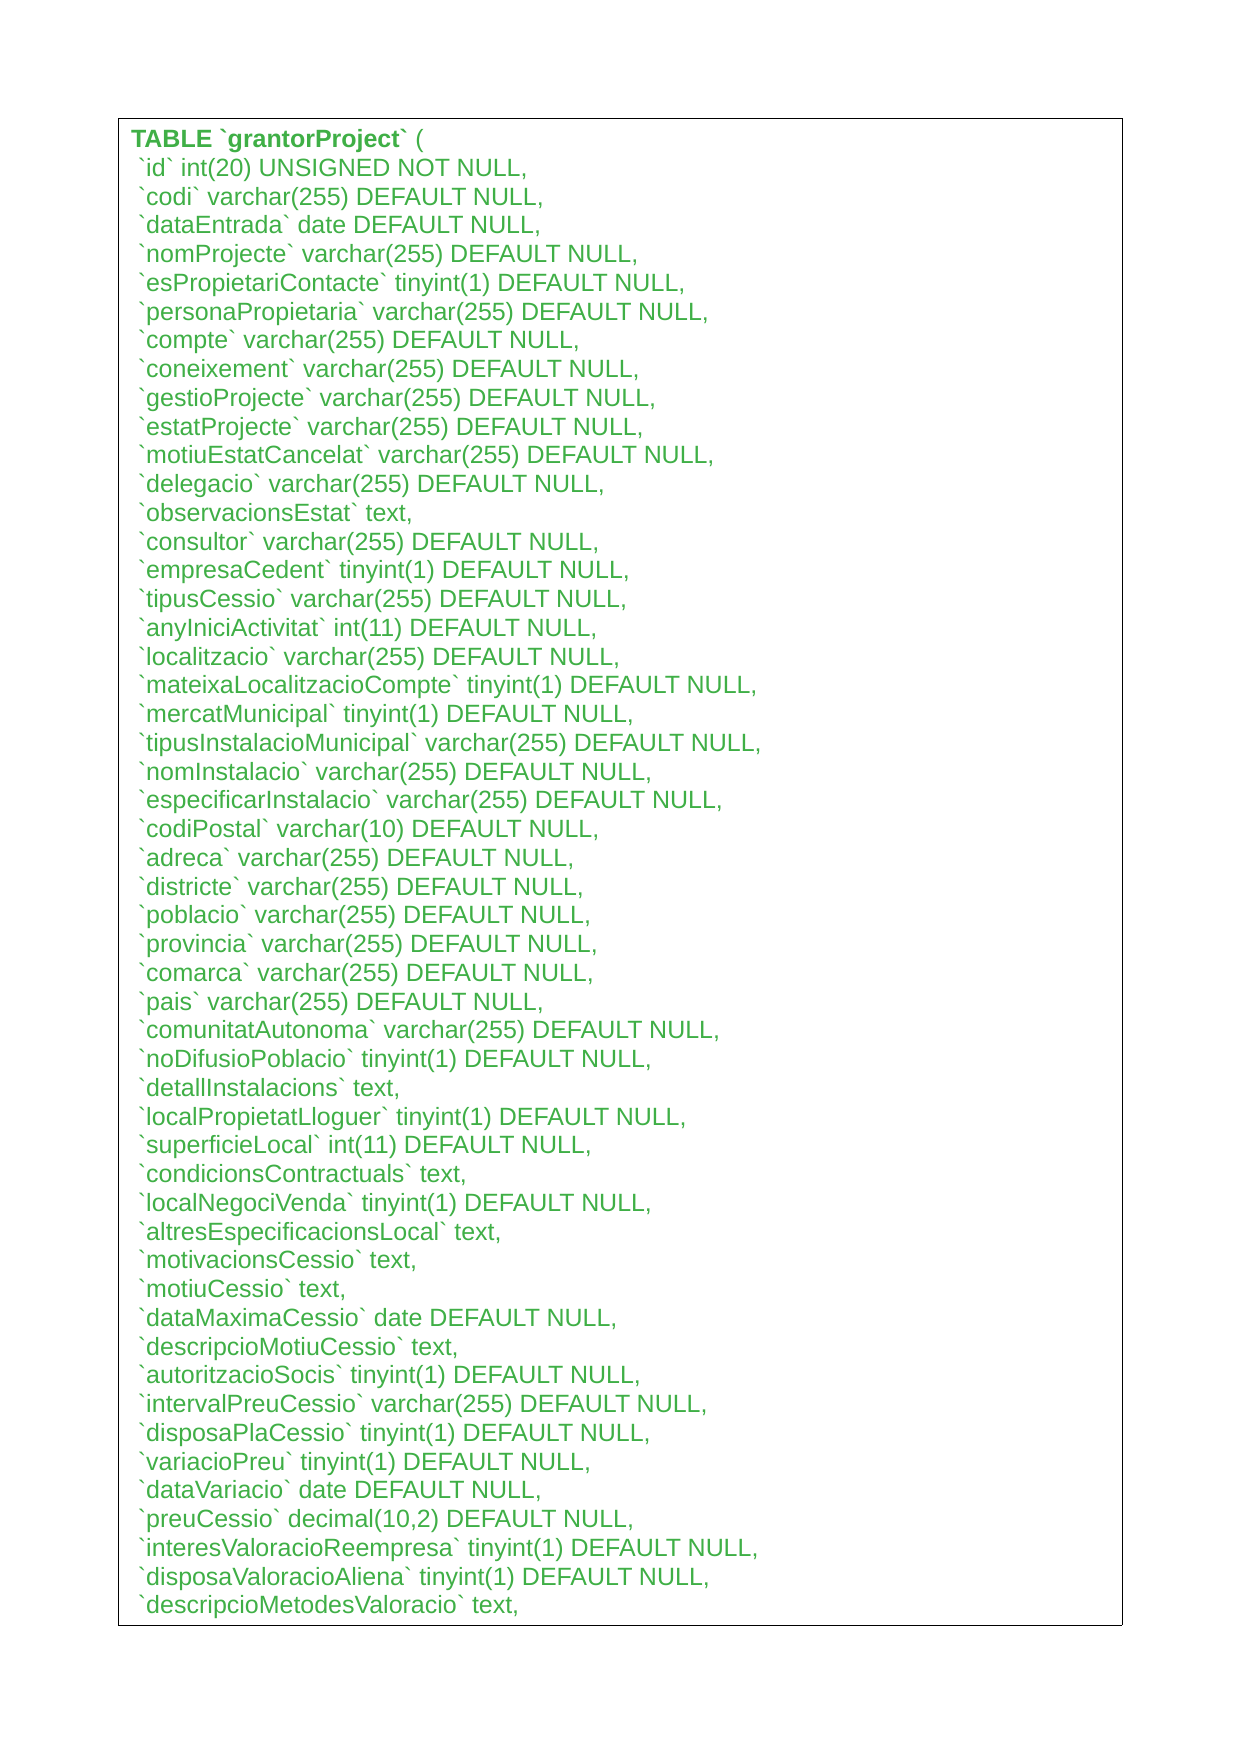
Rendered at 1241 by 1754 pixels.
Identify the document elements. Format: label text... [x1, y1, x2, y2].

table_header TABLE `grantorProject` ( `id` int(20) UNSIGNED NOT NULL, `codi` varchar(255) DEFAULT NULL, `dataEntrada` date DEFAULT NULL, `nomProjecte` varchar(255) DEFAULT NULL, `esPropietariContacte` tinyint(1) DEFAULT NULL, `personaPropietaria` varchar(255) DEFAULT NULL, `compte` varchar(255) DEFAULT NULL, `coneixement` varchar(255) DEFAULT NULL, `gestioProjecte` varchar(255) DEFAULT NULL, `estatProjecte` varchar(255) DEFAULT NULL, `motiuEstatCancelat` varchar(255) DEFAULT NULL, `delegacio` varchar(255) DEFAULT NULL, `observacionsEstat` text, `consultor` varchar(255) DEFAULT NULL, `empresaCedent` tinyint(1) DEFAULT NULL, `tipusCessio` varchar(255) DEFAULT NULL, `anyIniciActivitat` int(11) DEFAULT NULL, `localitzacio` varchar(255) DEFAULT NULL, `mateixaLocalitzacioCompte` tinyint(1) DEFAULT NULL, `mercatMunicipal` tinyint(1) DEFAULT NULL, `tipusInstalacioMunicipal` varchar(255) DEFAULT NULL, `nomInstalacio` varchar(255) DEFAULT NULL, `especificarInstalacio` varchar(255) DEFAULT NULL, `codiPostal` varchar(10) DEFAULT NULL, `adreca` varchar(255) DEFAULT NULL, `districte` varchar(255) DEFAULT NULL, `poblacio` varchar(255) DEFAULT NULL, `provincia` varchar(255) DEFAULT NULL, `comarca` varchar(255) DEFAULT NULL, `pais` varchar(255) DEFAULT NULL, `comunitatAutonoma` varchar(255) DEFAULT NULL, `noDifusioPoblacio` tinyint(1) DEFAULT NULL, `detallInstalacions` text, `localPropietatLloguer` tinyint(1) DEFAULT NULL, `superficieLocal` int(11) DEFAULT NULL, `condicionsContractuals` text, `localNegociVenda` tinyint(1) DEFAULT NULL, `altresEspecificacionsLocal` text, `motivacionsCessio` text, `motiuCessio` text, `dataMaximaCessio` date DEFAULT NULL, `descripcioMotiuCessio` text, `autoritzacioSocis` tinyint(1) DEFAULT NULL, `intervalPreuCessio` varchar(255) DEFAULT NULL, `disposaPlaCessio` tinyint(1) DEFAULT NULL, `variacioPreu` tinyint(1) DEFAULT NULL, `dataVariacio` date DEFAULT NULL, `preuCessio` decimal(10,2) DEFAULT NULL, `interesValoracioReempresa` tinyint(1) DEFAULT NULL, `disposaValoracioAliena` tinyint(1) DEFAULT NULL, `descripcioMetodesValoracio` text, [119, 119, 1122, 1625]
